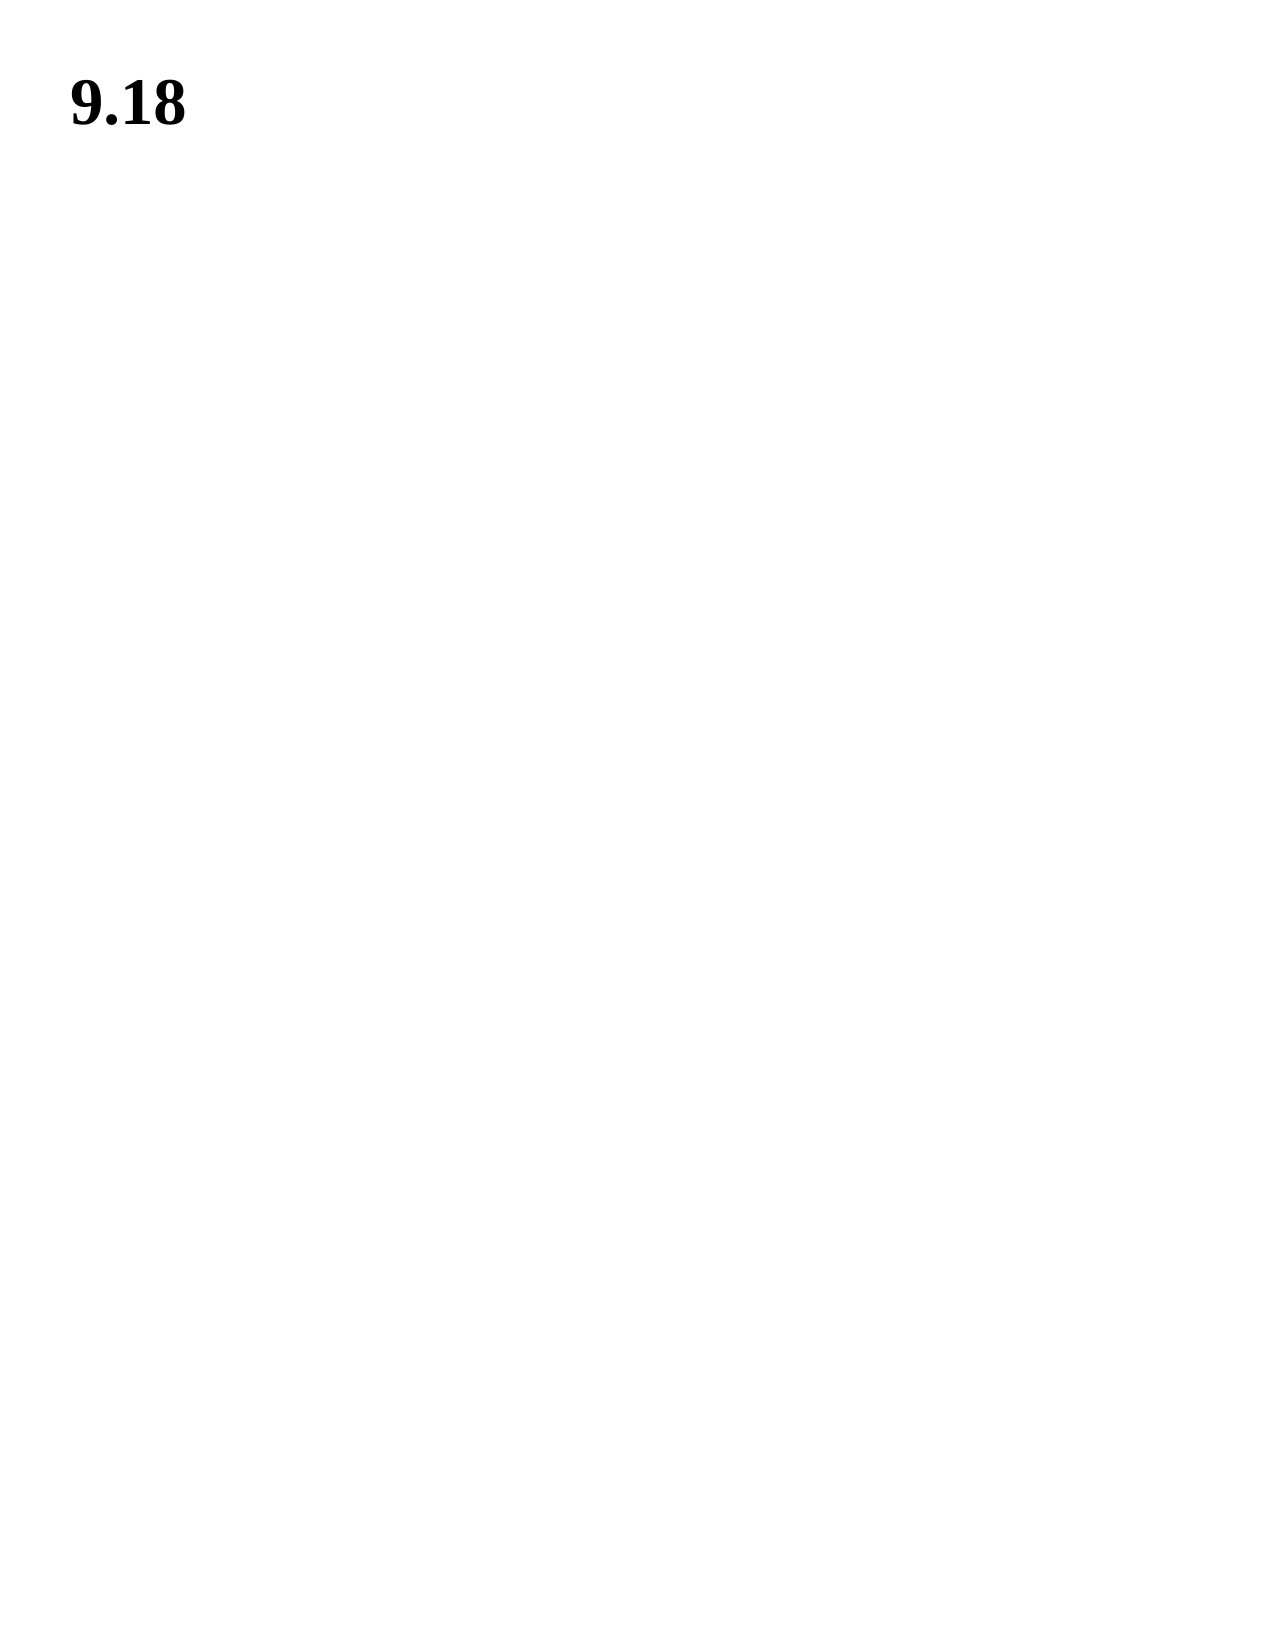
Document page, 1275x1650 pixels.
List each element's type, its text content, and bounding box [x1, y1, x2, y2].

text 9.18 [70, 62, 1212, 139]
